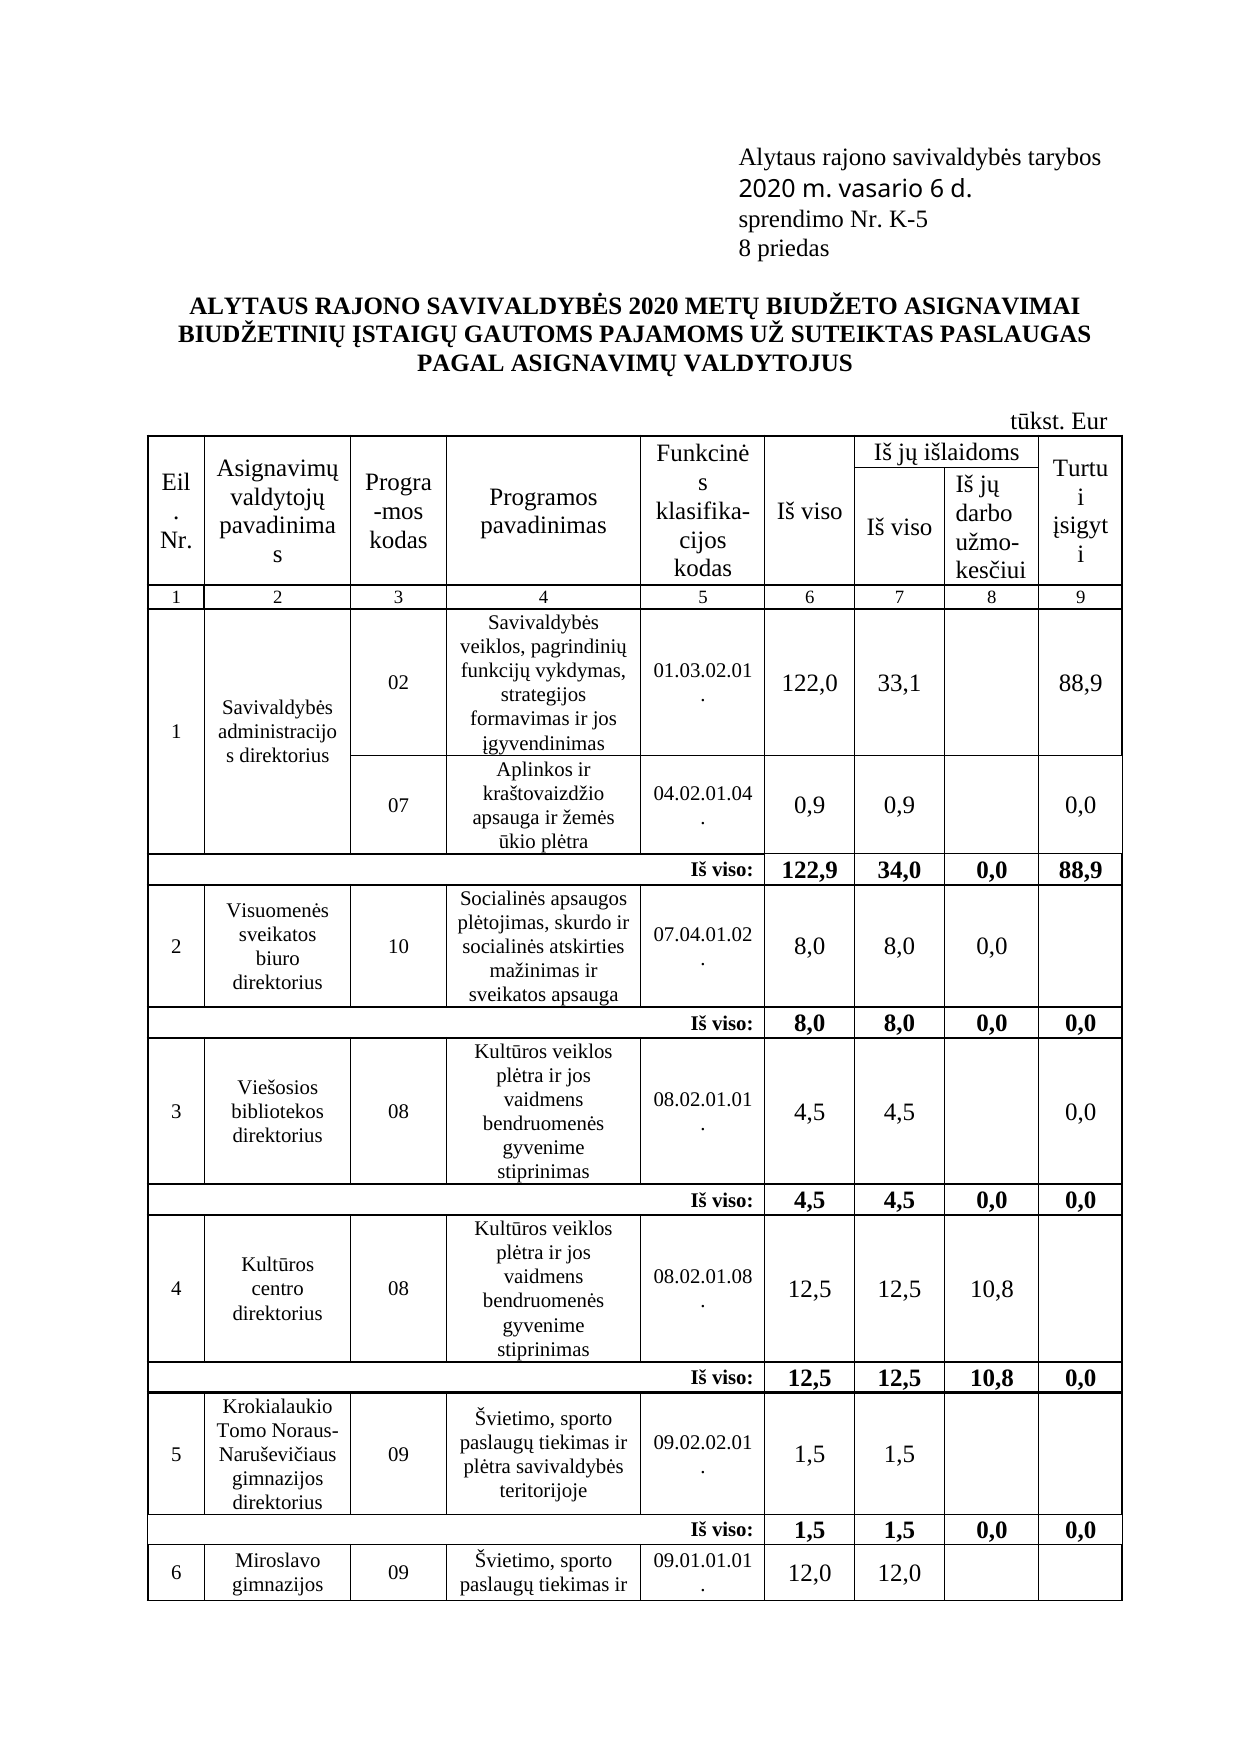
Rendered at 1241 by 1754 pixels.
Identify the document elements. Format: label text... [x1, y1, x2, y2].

table_cell 7 [855, 586, 944, 608]
table_cell Iš viso: [149, 1185, 764, 1214]
text Alytaus rajono savivaldybės tarybos [738, 142, 1122, 170]
table_cell 08 [351, 1039, 446, 1183]
table_cell 04.02.01.04. [641, 756, 764, 853]
table_cell 88,9 [1039, 854, 1121, 884]
table_cell Švietimo, sporto paslaugų tiekimas ir plėtra savivaldybės teritorijoje [447, 1394, 640, 1514]
table_header Progra-mos kodas [351, 437, 446, 584]
table_cell 0,0 [945, 1515, 1038, 1544]
table_cell 12,5 [765, 1216, 854, 1361]
table_cell Kultūros veiklos plėtra ir jos vaidmens bendruomenės gyvenime stiprinimas [447, 1039, 640, 1183]
table_cell 0,0 [945, 854, 1038, 884]
table_cell Švietimo, sporto paslaugų tiekimas ir [447, 1545, 640, 1600]
table_header Asignavimų valdytojų pavadinimas [205, 437, 350, 584]
table_cell 122,9 [765, 854, 854, 884]
table_cell 08.02.01.08. [641, 1216, 764, 1361]
table_cell 1,5 [855, 1515, 944, 1544]
table_cell [945, 610, 1038, 754]
table_cell 0,0 [1039, 1039, 1121, 1183]
text ALYTAUS RAJONO SAVIVALDYBĖS 2020 METŲ BIUDŽETO ASIGNAVIMAI BIUDŽETINIŲ ĮSTAIGŲ GAUTOMS PAJAMOMS UŽ SUTEIKTAS PASLAUGAS PAGAL ASIGNAVIMŲ VALDYTOJUS [148, 291, 1122, 377]
table_cell 10 [351, 886, 446, 1006]
table_cell [1039, 1394, 1121, 1514]
table_cell 1 [149, 610, 204, 853]
table_cell 09.02.02.01. [641, 1394, 764, 1514]
table_cell 4 [447, 586, 640, 608]
table_cell Iš viso: [149, 855, 764, 884]
table_cell Iš viso: [148, 1515, 764, 1544]
table_header Programos pavadinimas [447, 437, 640, 584]
table_cell 6 [765, 586, 854, 608]
table_cell Miroslavo gimnazijos [205, 1545, 350, 1600]
table_cell 8,0 [765, 1008, 854, 1037]
table_cell [1039, 1545, 1121, 1600]
table_cell 08 [351, 1216, 446, 1361]
table_cell 12,5 [855, 1216, 944, 1361]
table_cell 4 [149, 1216, 204, 1361]
text 8 priedas [738, 233, 1122, 262]
table_cell Savivaldybės veiklos, pagrindinių funkcijų vykdymas, strategijos formavimas ir jos įgyvendinimas [447, 610, 640, 754]
text sprendimo Nr. K-5 [738, 204, 1122, 233]
table_cell 0,0 [945, 886, 1038, 1006]
table_cell 10,8 [945, 1363, 1038, 1391]
table_cell 4,5 [855, 1185, 944, 1214]
table_cell 33,1 [855, 610, 944, 754]
table_cell 2 [205, 586, 350, 608]
table_cell 1,5 [765, 1394, 854, 1514]
table_cell Iš viso: [149, 1363, 764, 1391]
table_cell 2 [149, 886, 204, 1006]
table_cell Iš jų darbo užmo-kesčiui [945, 468, 1038, 584]
table_cell 122,0 [765, 610, 854, 754]
table_cell 9 [1039, 586, 1121, 608]
table_cell 0,0 [1039, 756, 1122, 853]
table_cell 6 [149, 1545, 204, 1600]
table_cell 1,5 [765, 1515, 854, 1544]
table_cell 0,9 [855, 756, 944, 853]
table_cell 4,5 [855, 1039, 944, 1183]
table_cell 88,9 [1039, 610, 1121, 754]
table_cell 12,0 [765, 1545, 854, 1600]
table_cell 5 [641, 586, 764, 608]
table_cell 08.02.01.01. [641, 1039, 764, 1183]
table_header Iš viso [765, 437, 854, 584]
table_cell 12,0 [855, 1545, 944, 1600]
table_cell 4,5 [765, 1185, 854, 1214]
table_cell 5 [149, 1394, 204, 1514]
table_cell 3 [149, 1039, 204, 1183]
table_cell [1039, 886, 1121, 1006]
table_cell 0,0 [945, 1185, 1038, 1214]
table_cell 07 [351, 756, 446, 853]
table_cell Iš viso [855, 468, 944, 584]
table_header Iš jų išlaidoms [855, 437, 1038, 467]
table_cell [945, 1394, 1038, 1514]
table_cell 09 [351, 1545, 446, 1600]
table_header Turtui įsigyti [1039, 437, 1121, 584]
table_cell 0,0 [1039, 1515, 1122, 1544]
table_cell [945, 756, 1038, 853]
table_cell 1 [149, 586, 203, 608]
text tūkst. Eur [148, 406, 1122, 434]
table_cell 12,5 [855, 1363, 944, 1391]
table_cell 4,5 [765, 1039, 854, 1183]
table_cell 34,0 [855, 854, 944, 884]
table_cell Savivaldybės administracijos direktorius [205, 610, 350, 853]
table_cell Aplinkos ir kraštovaizdžio apsauga ir žemės ūkio plėtra [447, 756, 640, 853]
table_cell Socialinės apsaugos plėtojimas, skurdo ir socialinės atskirties mažinimas ir sveikatos apsauga [447, 886, 640, 1006]
table_cell 8,0 [765, 886, 854, 1006]
table_cell 0,0 [1039, 1363, 1121, 1391]
table_cell Viešosios bibliotekos direktorius [205, 1039, 350, 1183]
table_cell [945, 1545, 1038, 1600]
table_cell 12,5 [765, 1363, 854, 1391]
table_cell 09 [351, 1394, 446, 1514]
table_cell 8,0 [855, 886, 944, 1006]
table_cell [945, 1039, 1038, 1183]
table_cell 10,8 [945, 1216, 1038, 1361]
table_cell 8 [945, 586, 1038, 608]
table_cell [1039, 1216, 1121, 1361]
table_cell Kultūros veiklos plėtra ir jos vaidmens bendruomenės gyvenime stiprinimas [447, 1216, 640, 1361]
table_cell 0,9 [765, 756, 854, 853]
table_header Funkcinės klasifika-cijos kodas [641, 437, 764, 584]
table_cell 0,0 [1039, 1185, 1121, 1214]
table_cell 09.01.01.01. [641, 1545, 764, 1600]
table_cell 0,0 [945, 1008, 1038, 1037]
table_cell Iš viso: [149, 1008, 764, 1037]
table_cell 3 [351, 586, 446, 608]
table_cell 8,0 [855, 1008, 944, 1037]
table_cell 02 [351, 610, 446, 754]
text 2020 m. vasario 6 d. [738, 170, 1122, 204]
table_cell Krokialaukio Tomo Noraus-Naruševičiaus gimnazijos direktorius [205, 1394, 350, 1514]
table_cell 07.04.01.02. [641, 886, 764, 1006]
table_cell 1,5 [855, 1394, 944, 1514]
table_cell 01.03.02.01. [641, 610, 764, 754]
table_cell Kultūros centro direktorius [205, 1216, 350, 1361]
table_cell Visuomenės sveikatos biuro direktorius [205, 886, 350, 1006]
table_header Eil. Nr. [149, 437, 204, 584]
table_cell 0,0 [1039, 1008, 1121, 1037]
